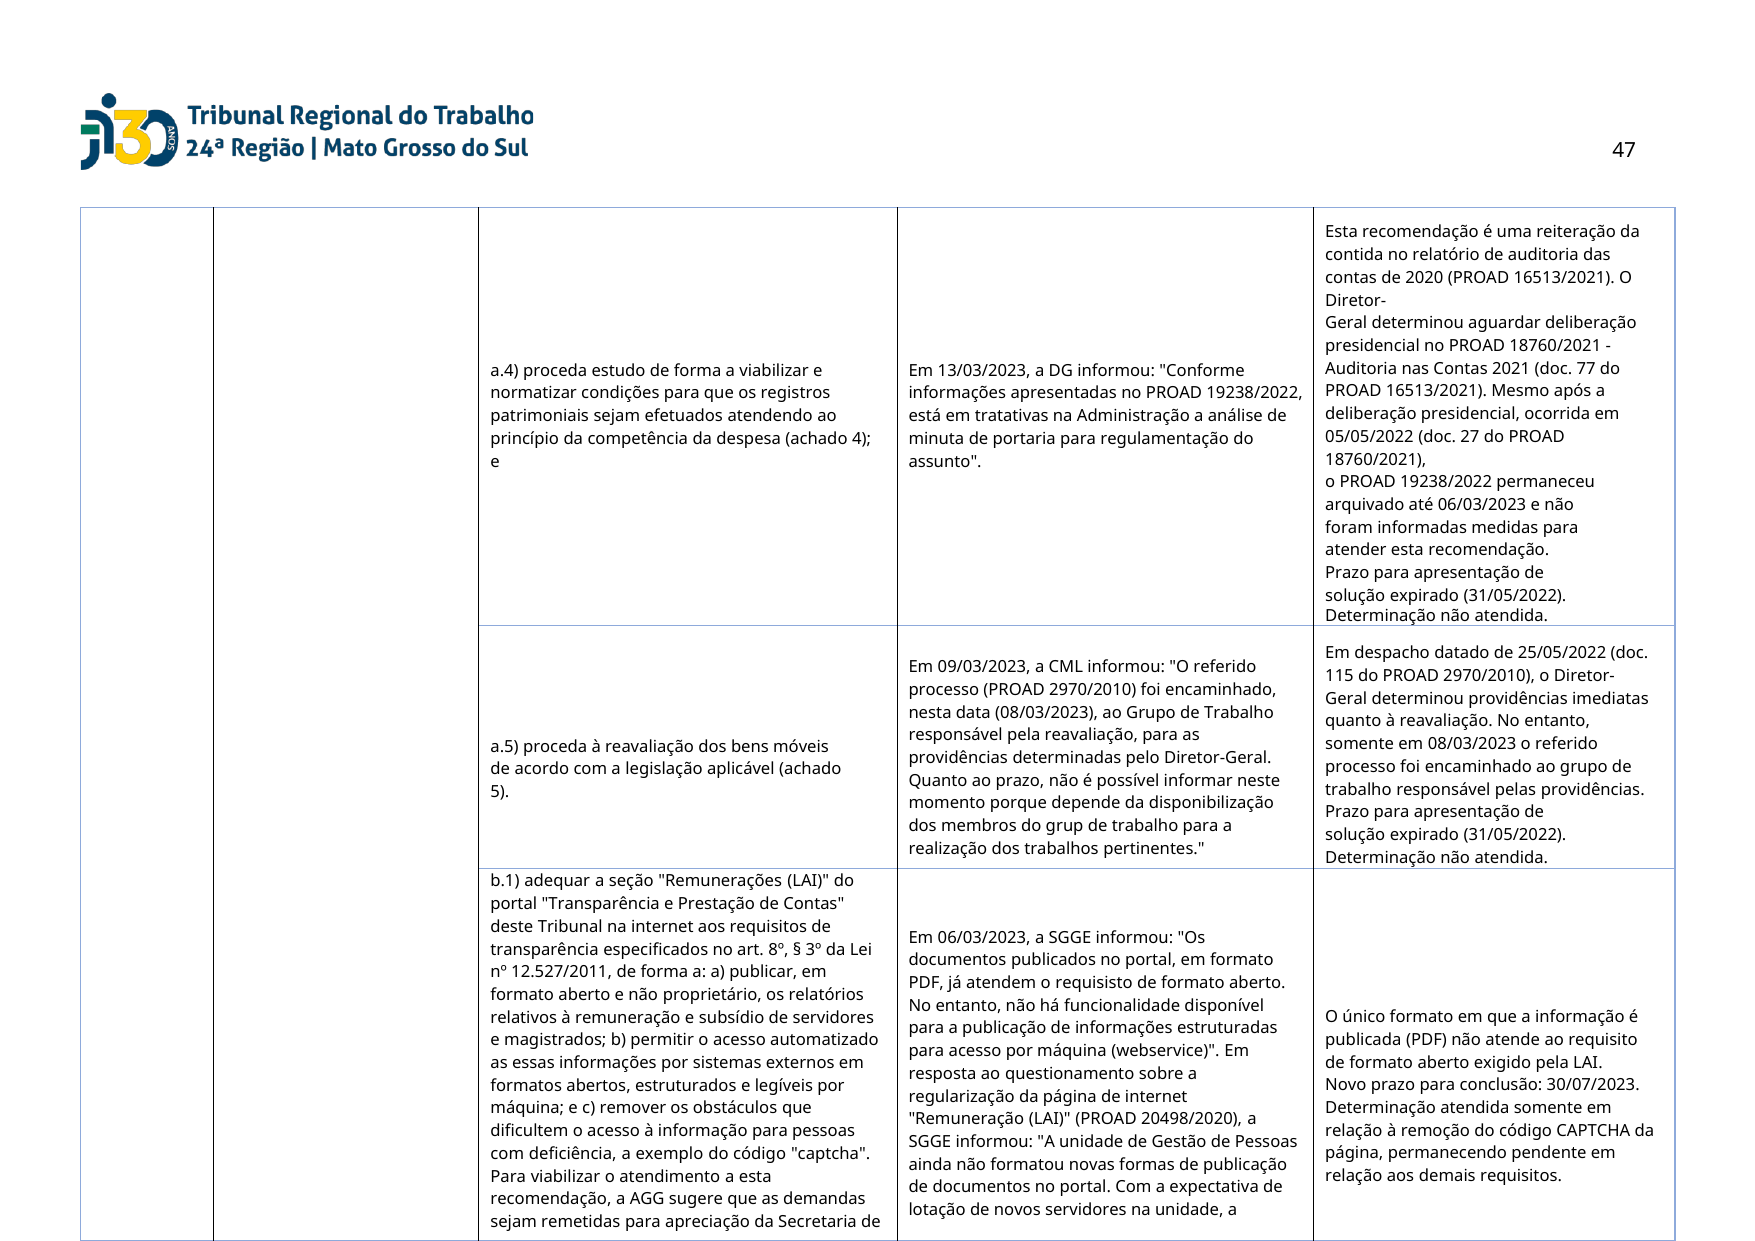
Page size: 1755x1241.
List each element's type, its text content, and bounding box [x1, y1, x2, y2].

table_cell Em despacho datado de 25/05/2022 (doc. 115 do PROAD 2970/2010), o Diretor-Geral determinou providências imediatas quanto à reavaliação. No entanto, somente em 08/03/2023 o referido processo foi encaminhado ao grupo de trabalho responsável pelas providências. Prazo para apresentação de solução expirado (31/05/2022). Determinação não atendida. [1314, 626, 1674, 868]
text [69, 135, 139, 163]
table_cell b.1) adequar a seção "Remunerações (LAI)" do portal "Transparência e Prestação de Contas" deste Tribunal na internet aos requisitos de transparência especificados no art. 8º, § 3º da Lei nº 12.527/2011, de forma a: a) publicar, em formato aberto e não proprietário, os relatórios relativos à remuneração e subsídio de servidores e magistrados; b) permitir o acesso automatizado as essas informações por sistemas externos em formatos abertos, estruturados e legíveis por máquina; e c) remover os obstáculos que dificultem o acesso à informação para pessoas com deficiência, a exemplo do código "captcha". Para viabilizar o atendimento a esta recomendação, a AGG sugere que as demandas sejam remetidas para apreciação da Secretaria de [479, 869, 897, 1239]
table_header Esta recomendação é uma reiteração da contida no relatório de auditoria das contas de 2020 (PROAD 16513/2021). O Diretor- Geral determinou aguardar deliberação presidencial no PROAD 18760/2021 - Auditoria nas Contas 2021 (doc. 77 do PROAD 16513/2021). Mesmo após a deliberação presidencial, ocorrida em 05/05/2022 (doc. 27 do PROAD 18760/2021), o PROAD 19238/2022 permaneceu arquivado até 06/03/2023 e não foram informadas medidas para atender esta recomendação. Prazo para apresentação de solução expirado (31/05/2022). Determinação não atendida. [1314, 208, 1674, 625]
table_cell Em 06/03/2023, a SGGE informou: "Os documentos publicados no portal, em formato PDF, já atendem o requisisto de formato aberto. No entanto, não há funcionalidade disponível para a publicação de informações estruturadas para acesso por máquina (webservice)". Em resposta ao questionamento sobre a regularização da página de internet "Remuneração (LAI)" (PROAD 20498/2020), a SGGE informou: "A unidade de Gestão de Pessoas ainda não formatou novas formas de publicação de documentos no portal. Com a expectativa de lotação de novos servidores na unidade, a [898, 869, 1313, 1239]
text [148, 135, 166, 154]
table_cell Em 09/03/2023, a CML informou: "O referido processo (PROAD 2970/2010) foi encaminhado, nesta data (08/03/2023), ao Grupo de Trabalho responsável pela reavaliação, para as providências determinadas pelo Diretor-Geral. Quanto ao prazo, não é possível informar neste momento porque depende da disponibilização dos membros do grup de trabalho para a realização dos trabalhos pertinentes." [898, 626, 1313, 868]
table_header Em 13/03/2023, a DG informou: "Conforme informações apresentadas no PROAD 19238/2022, está em tratativas na Administração a análise de minuta de portaria para regulamentação do assunto". [898, 208, 1313, 625]
text 47 [169, 135, 1636, 163]
table_cell a.5) proceda à reavaliação dos bens móveis de acordo com a legislação aplicável (achado 5). [479, 626, 897, 868]
table_header [81, 208, 213, 1239]
table_cell O único formato em que a informação é publicada (PDF) não atende ao requisito de formato aberto exigido pela LAI. Novo prazo para conclusão: 30/07/2023. Determinação atendida somente em relação à remoção do código CAPTCHA da página, permanecendo pendente em relação aos demais requisitos. [1314, 869, 1674, 1239]
table_header a.4) proceda estudo de forma a viabilizar e normatizar condições para que os registros patrimoniais sejam efetuados atendendo ao princípio da competência da despesa (achado 4); e [479, 208, 897, 625]
table_header [214, 208, 478, 1239]
